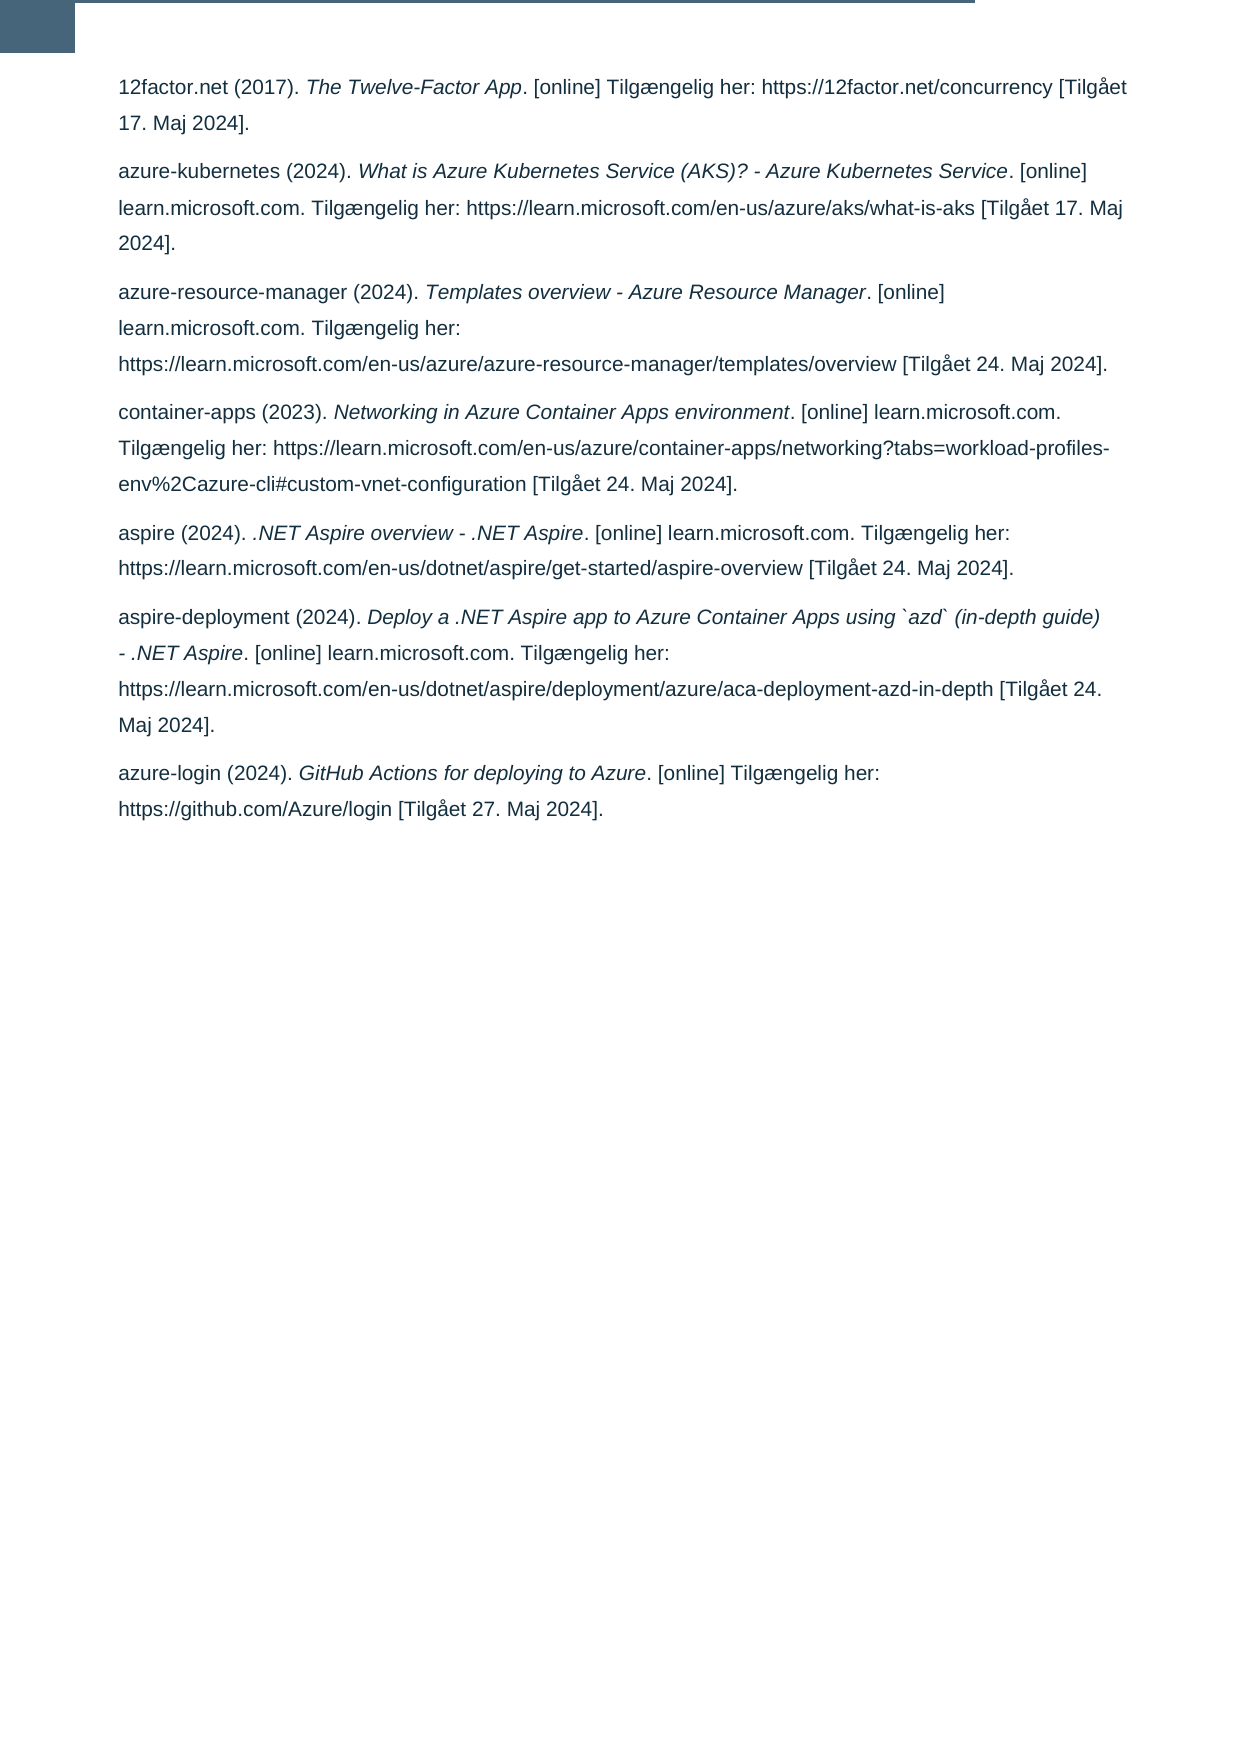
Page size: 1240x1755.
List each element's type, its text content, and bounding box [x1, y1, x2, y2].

text ‌ [118, 958, 1137, 989]
text 12factor.net (2017). The Twelve-Factor App. [online] Tilgængelig her: https://12factor.net/concurrency [Tilgået 17. Maj 2024]. [118, 75, 1137, 135]
text azure-login (2024). GitHub Actions for deploying to Azure. [online] Tilgængelig her: https://github.com/Azure/login [Tilgået 27. Maj 2024]. [118, 761, 1137, 821]
text container-apps (2023). Networking in Azure Container Apps environment. [online] learn.microsoft.com. Tilgængelig her: https://learn.microsoft.com/en-us/azure/container-apps/networking?tabs=workload-profiles-env%2Cazure-cli#custom-vnet-configuration [Tilgået 24. Maj 2024]. [118, 400, 1137, 496]
text ‌ [118, 1058, 1137, 1089]
text azure-resource-manager (2024). Templates overview - Azure Resource Manager. [online] learn.microsoft.com. Tilgængelig her: https://learn.microsoft.com/en-us/azure/azure-resource-manager/templates/overview [Tilgået 24. Maj 2024]. [118, 280, 1137, 376]
text aspire (2024). .NET Aspire overview - .NET Aspire. [online] learn.microsoft.com. Tilgængelig her: https://learn.microsoft.com/en-us/dotnet/aspire/get-started/aspire-overview [Tilgået 24. Maj 2024]. [118, 520, 1137, 580]
text azure-kubernetes (2024). What is Azure Kubernetes Service (AKS)? - Azure Kubernetes Service. [online] learn.microsoft.com. Tilgængelig her: https://learn.microsoft.com/en-us/azure/aks/what-is-aks [Tilgået 17. Maj 2024]. [118, 159, 1137, 255]
text aspire-deployment (2024). Deploy a .NET Aspire app to Azure Container Apps using `azd` (in-depth guide) - .NET Aspire. [online] learn.microsoft.com. Tilgængelig her: https://learn.microsoft.com/en-us/dotnet/aspire/deployment/azure/aca-deployment-azd-in-depth [Tilgået 24. Maj 2024]. [118, 605, 1137, 736]
